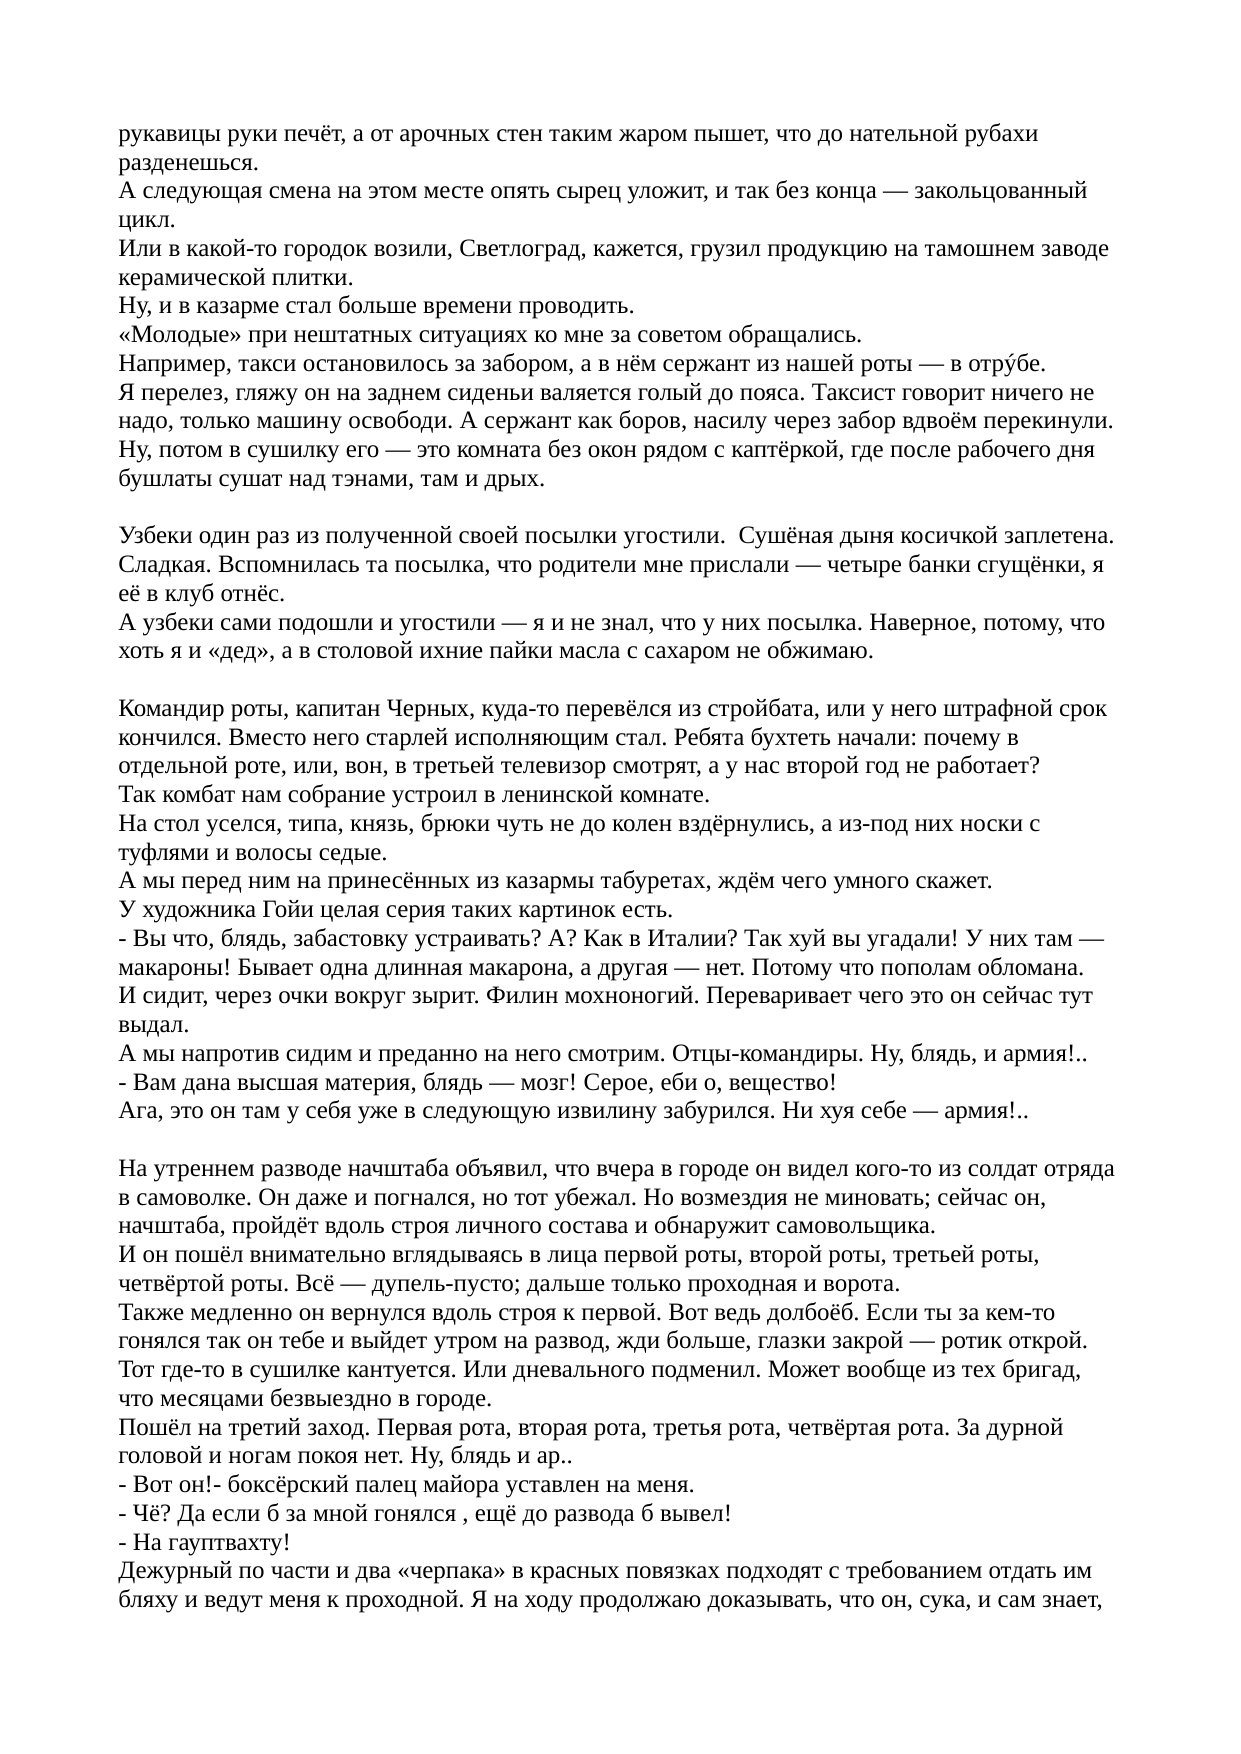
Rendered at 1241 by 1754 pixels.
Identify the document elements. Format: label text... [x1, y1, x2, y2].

text Ну, потом в сушилку его — это комната без окон рядом с каптёркой, где после рабочего дня бушлаты сушат над тэнами, там и дрых. [118, 434, 1122, 492]
text Например, такси остановилось за забором, а в нём сержант из нашей роты — в отрýбе. [118, 348, 1122, 377]
text Ага, это он там у себя уже в следующую извилину забурился. Ни хуя себе — армия!.. [118, 1096, 1122, 1124]
text А следующая смена на этом месте опять сырец уложит, и так без конца — закольцованный цикл. [118, 176, 1122, 233]
text И сидит, через очки вокруг зырит. Филин мохноногий. Переваривает чего это он сейчас тут выдал. [118, 981, 1122, 1038]
text На утреннем разводе начштаба объявил, что вчера в городе он видел кого-то из солдат отряда в самоволке. Он даже и погнался, но тот убежал. Но возмездия не миновать; сейчас он, начштаба, пройдёт вдоль строя личного состава и обнаружит самовольщика. [118, 1153, 1122, 1239]
text - Вы что, блядь, забастовку устраивать? А? Как в Италии? Так хуй вы угадали! У них там — макароны! Бывает одна длинная макарона, а другая — нет. Потому что пополам обломана. [118, 923, 1122, 981]
text А мы перед ним на принесённых из казармы табуретах, ждём чего умного скажет. [118, 866, 1122, 894]
text Ну, и в казарме стал больше времени проводить. [118, 291, 1122, 319]
text Я перелез, гляжу он на заднем сиденьи валяется голый до пояса. Таксист говорит ничего не надо, только машину освободи. А сержант как боров, насилу через забор вдвоём перекинули. [118, 377, 1122, 434]
text «Молодые» при нештатных ситуациях ко мне за советом обращались. [118, 319, 1122, 348]
text Дежурный по части и два «черпака» в красных повязках подходят с требованием отдать им бляху и ведут меня к проходной. Я на ходу продолжаю доказывать, что он, сука, и сам знает, [118, 1556, 1122, 1613]
text - На гауптвахту! [118, 1527, 1122, 1556]
text рукавицы руки печёт, а от арочных стен таким жаром пышет, что до нательной рубахи разденешься. [118, 118, 1122, 176]
text - Вам дана высшая материя, блядь — мозг! Серое, еби о, вещество! [118, 1067, 1122, 1096]
text А мы напротив сидим и преданно на него смотрим. Отцы-командиры. Ну, блядь, и армия!.. [118, 1038, 1122, 1067]
text Узбеки один раз из полученной своей посылки угостили. Сушёная дыня косичкой заплетена. Сладкая. Вспомнилась та посылка, что родители мне прислали — четыре банки сгущёнки, я её в клуб отнёс. [118, 521, 1122, 607]
text - Вот он!- боксёрский палец майора уставлен на меня. [118, 1469, 1122, 1498]
text А узбеки сами подошли и угостили — я и не знал, что у них посылка. Наверное, потому, что хоть я и «дед», а в столовой ихние пайки масла с сахаром не обжимаю. [118, 607, 1122, 664]
text Также медленно он вернулся вдоль строя к первой. Вот ведь долбоёб. Если ты за кем-то гонялся так он тебе и выйдет утром на развод, жди больше, глазки закрой — ротик открой. Тот где-то в сушилке кантуется. Или дневального подменил. Может вообще из тех бригад, что месяцами безвыездно в городе. [118, 1297, 1122, 1412]
text И он пошёл внимательно вглядываясь в лица первой роты, второй роты, третьей роты, четвёртой роты. Всё — дупель-пусто; дальше только проходная и ворота. [118, 1239, 1122, 1297]
text Или в какой-то городок возили, Светлоград, кажется, грузил продукцию на тамошнем заводе керамической плитки. [118, 233, 1122, 291]
text На стол уселся, типа, князь, брюки чуть не до колен вздёрнулись, а из-под них носки с туфлями и волосы седые. [118, 808, 1122, 866]
text Так комбат нам собрание устроил в ленинской комнате. [118, 779, 1122, 808]
text Пошёл на третий заход. Первая рота, вторая рота, третья рота, четвёртая рота. За дурной головой и ногам покоя нет. Ну, блядь и ар.. [118, 1412, 1122, 1469]
text У художника Гойи целая серия таких картинок есть. [118, 894, 1122, 923]
text Командир роты, капитан Черных, куда-то перевёлся из стройбата, или у него штрафной срок кончился. Вместо него старлей исполняющим стал. Ребята бухтеть начали: почему в отдельной роте, или, вон, в третьей телевизор смотрят, а у нас второй год не работает? [118, 693, 1122, 779]
text - Чё? Да если б за мной гонялся , ещё до развода б вывел! [118, 1498, 1122, 1527]
